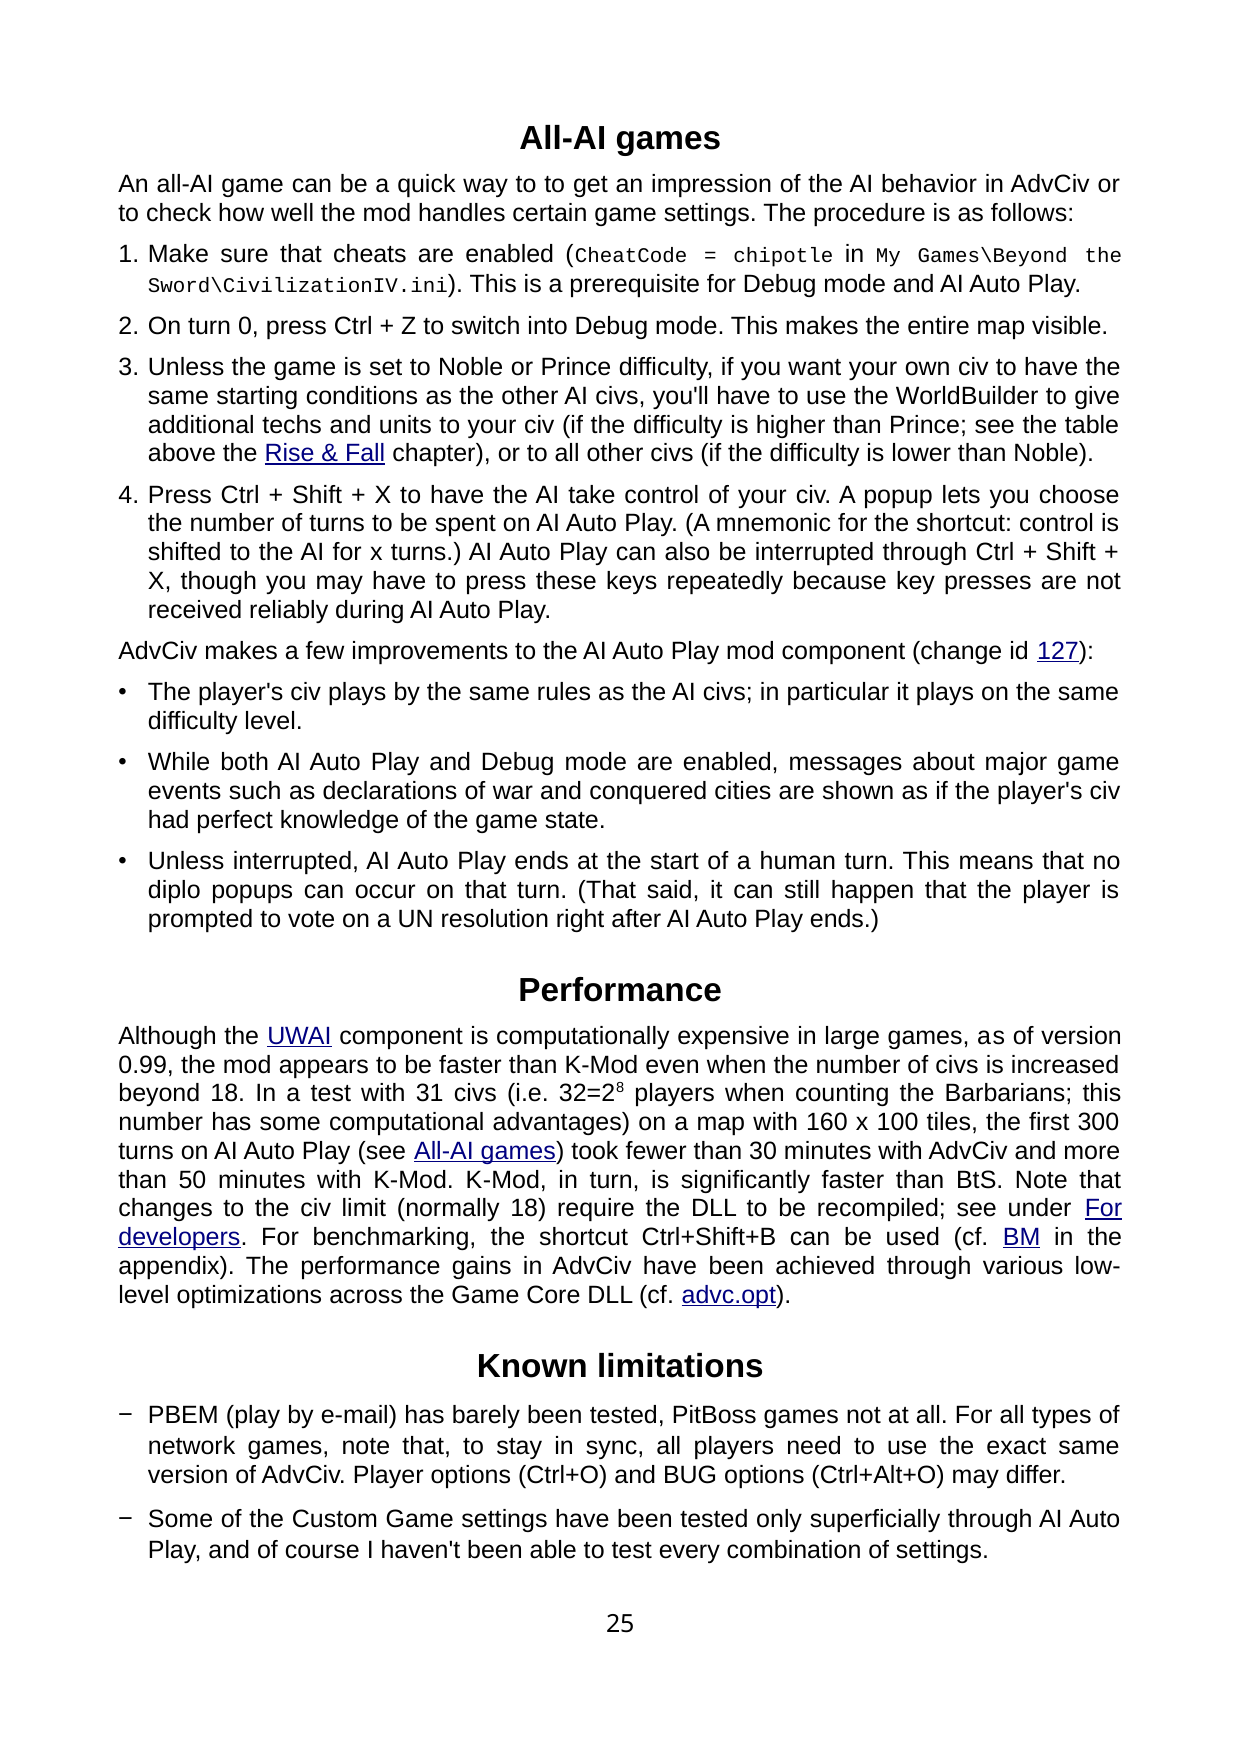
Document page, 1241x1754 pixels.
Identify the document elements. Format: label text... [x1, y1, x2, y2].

list Unless interrupted, AI Auto Play ends at the start of a human turn. This means that no diplo popups can occur on that turn. (That said, it can still happen that the player is prompted to vote on a UN resolution right after AI Auto Play ends.) [118, 846, 1122, 932]
subtitle Performance [118, 970, 1122, 1008]
subtitle All-AI games [118, 118, 1122, 157]
list Make sure that cheats are enabled (CheatCode = chipotle in My Games\Beyond the Sword\CivilizationIV.ini). This is a prerequisite for Debug mode and AI Auto Play. [118, 239, 1122, 298]
list While both AI Auto Play and Debug mode are enabled, messages about major game events such as declarations of war and conquered cities are shown as if the player's civ had perfect knowledge of the game state. [118, 747, 1122, 834]
subtitle Known limitations [118, 1346, 1122, 1384]
list On turn 0, press Ctrl + Z to switch into Debug mode. This makes the entire map visible. [118, 311, 1122, 340]
text AdvCiv makes a few improvements to the AI Auto Play mod component (change id 127): [118, 636, 1122, 665]
list Press Ctrl + Shift + X to have the AI take control of your civ. A popup lets you choose the number of turns to be spent on AI Auto Play. (A mnemonic for the shortcut: control is shifted to the AI for x turns.) AI Auto Play can also be interrupted through Ctrl + Shift + X, though you may have to press these keys repeatedly because key presses are not received reliably during AI Auto Play. [118, 480, 1122, 623]
list The player's civ plays by the same rules as the AI civs; in particular it plays on the same difficulty level. [118, 677, 1122, 735]
text An all-AI game can be a quick way to to get an impression of the AI behavior in AdvCiv or to check how well the mod handles certain game settings. The procedure is as follows: [118, 169, 1122, 227]
list PBEM (play by e-mail) has barely been tested, PitBoss games not at all. For all types of network games, note that, to stay in sync, all players need to use the exact same version of AdvCiv. Player options (Ctrl+O) and BUG options (Ctrl+Alt+O) may differ. [118, 1397, 1122, 1488]
list Some of the Custom Game settings have been tested only superficially through AI Auto Play, and of course I haven't been able to test every combination of settings. [118, 1501, 1122, 1564]
text Although the UWAI component is computationally expensive in large games, as of version 0.99, the mod appears to be faster than K-Mod even when the number of civs is increased beyond 18. In a test with 31 civs (i.e. 32=28 players when counting the Barbarians; this number has some computational advantages) on a map with 160 x 100 tiles, the first 300 turns on AI Auto Play (see All-AI games) took fewer than 30 minutes with AdvCiv and more than 50 minutes with K-Mod. K‑Mod, in turn, is significantly faster than BtS. Note that changes to the civ limit (normally 18) require the DLL to be recompiled; see under For developers. For benchmarking, the shortcut Ctrl+Shift+B can be used (cf. BM in the appendix). The performance gains in AdvCiv have been achieved through various low-level optimizations across the Game Core DLL (cf. advc.opt). [118, 1021, 1122, 1308]
list Unless the game is set to Noble or Prince difficulty, if you want your own civ to have the same starting conditions as the other AI civs, you'll have to use the WorldBuilder to give additional techs and units to your civ (if the difficulty is higher than Prince; see the table above the Rise & Fall chapter), or to all other civs (if the difficulty is lower than Noble). [118, 352, 1122, 467]
